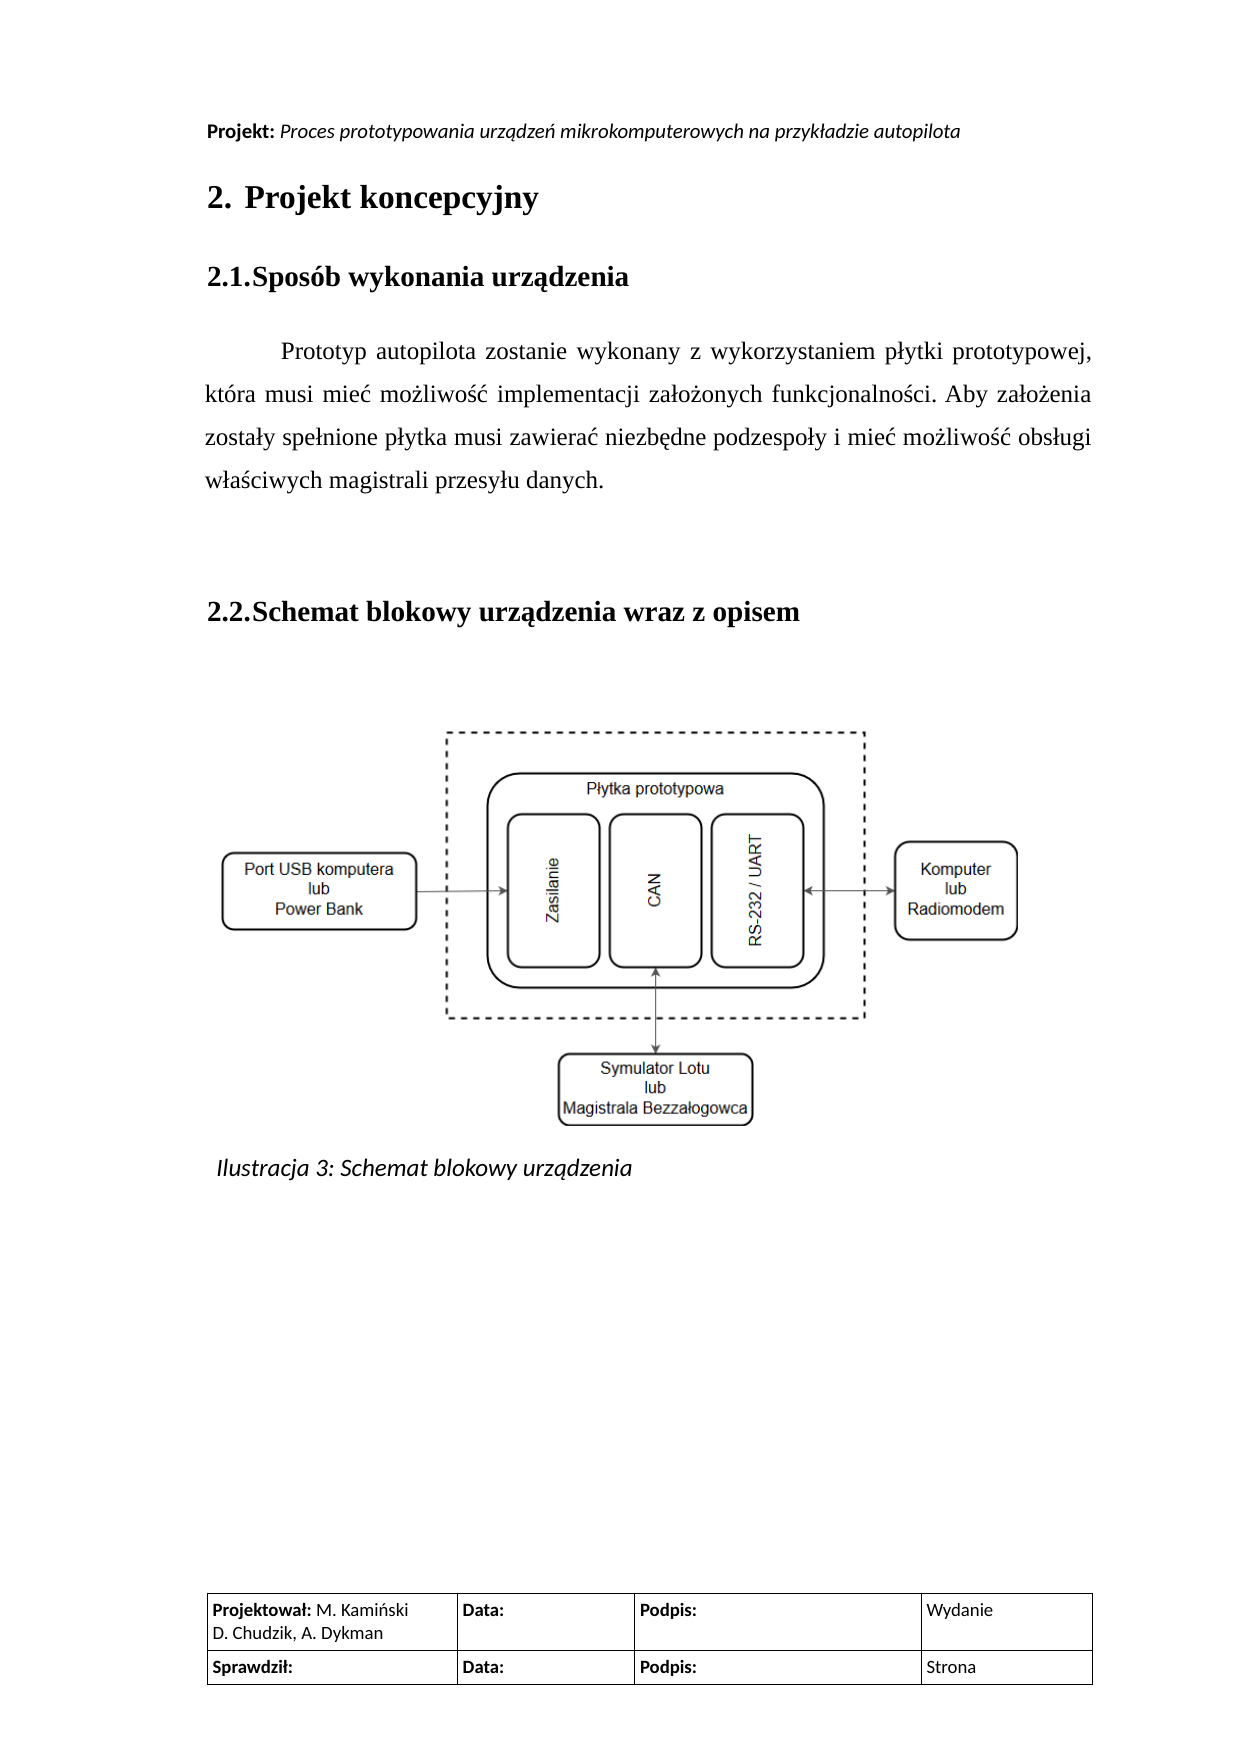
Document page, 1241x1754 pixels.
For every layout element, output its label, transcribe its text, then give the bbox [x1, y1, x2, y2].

text Prototyp autopilota zostanie wykonany z wykorzystaniem płytki prototypowej, która musi mieć możliwość implementacji założonych funkcjonalności. Aby założenia zostały spełnione płytka musi zawierać niezbędne podzespoły i mieć możliwość obsługi właściwych magistrali przesyłu danych. [204, 336, 1092, 494]
text Ilustracja 3: Schemat blokowy urządzenia [216, 1152, 1083, 1183]
subtitle Schemat blokowy urządzenia wraz z opisem [207, 594, 1092, 628]
subtitle Sposób wykonania urządzenia [207, 259, 1092, 293]
picture [216, 726, 1023, 1131]
subtitle Projekt koncepcyjny [207, 178, 1092, 216]
